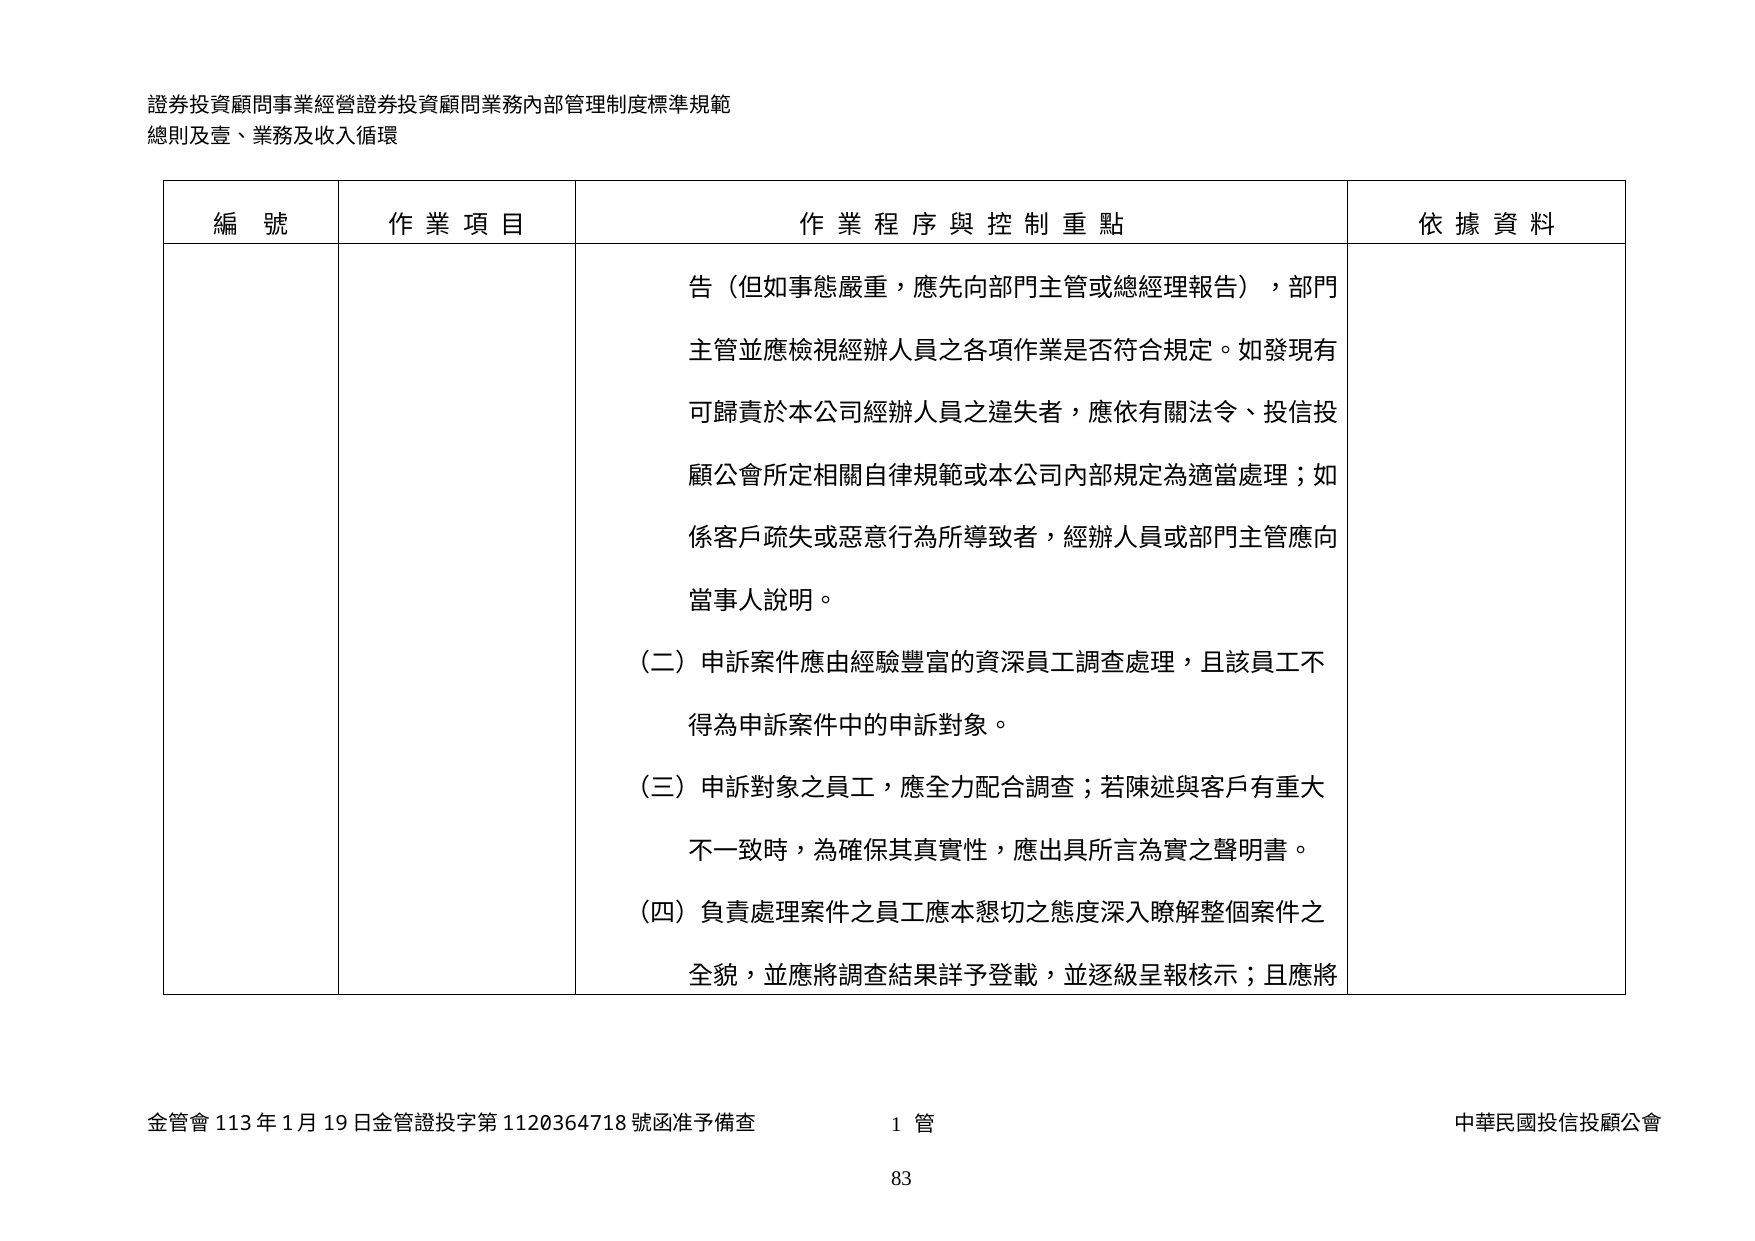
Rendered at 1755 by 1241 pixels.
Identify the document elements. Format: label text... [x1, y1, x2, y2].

table_cell [164, 244, 338, 994]
table_header 作 業 項 目 [339, 181, 575, 243]
table_cell [339, 244, 575, 994]
table_header 編 號 [164, 181, 338, 243]
table_header 作 業 程 序 與 控 制 重 點 [576, 181, 1347, 243]
table_header 依 據 資 料 [1348, 181, 1625, 243]
table_cell [1348, 244, 1625, 994]
table_cell 告（但如事態嚴重，應先向部門主管或總經理報告），部門主管並應檢視經辦人員之各項作業是否符合規定。如發現有可歸責於本公司經辦人員之違失者，應依有關法令、投信投顧公會所定相關自律規範或本公司內部規定為適當處理；如係客戶疏失或惡意行為所導致者，經辦人員或部門主管應向當事人說明。 （二）申訴案件應由經驗豐富的資深員工調查處理，且該員工不得為申訴案件中的申訴對象。 （三）申訴對象之員工，應全力配合調查；若陳述與客戶有重大不一致時，為確保其真實性，應出具所言為實之聲明書。 （四）負責處理案件之員工應本懇切之態度深入瞭解整個案件之全貌，並應將調查結果詳予登載，並逐級呈報核示；且應將 [576, 244, 1347, 994]
